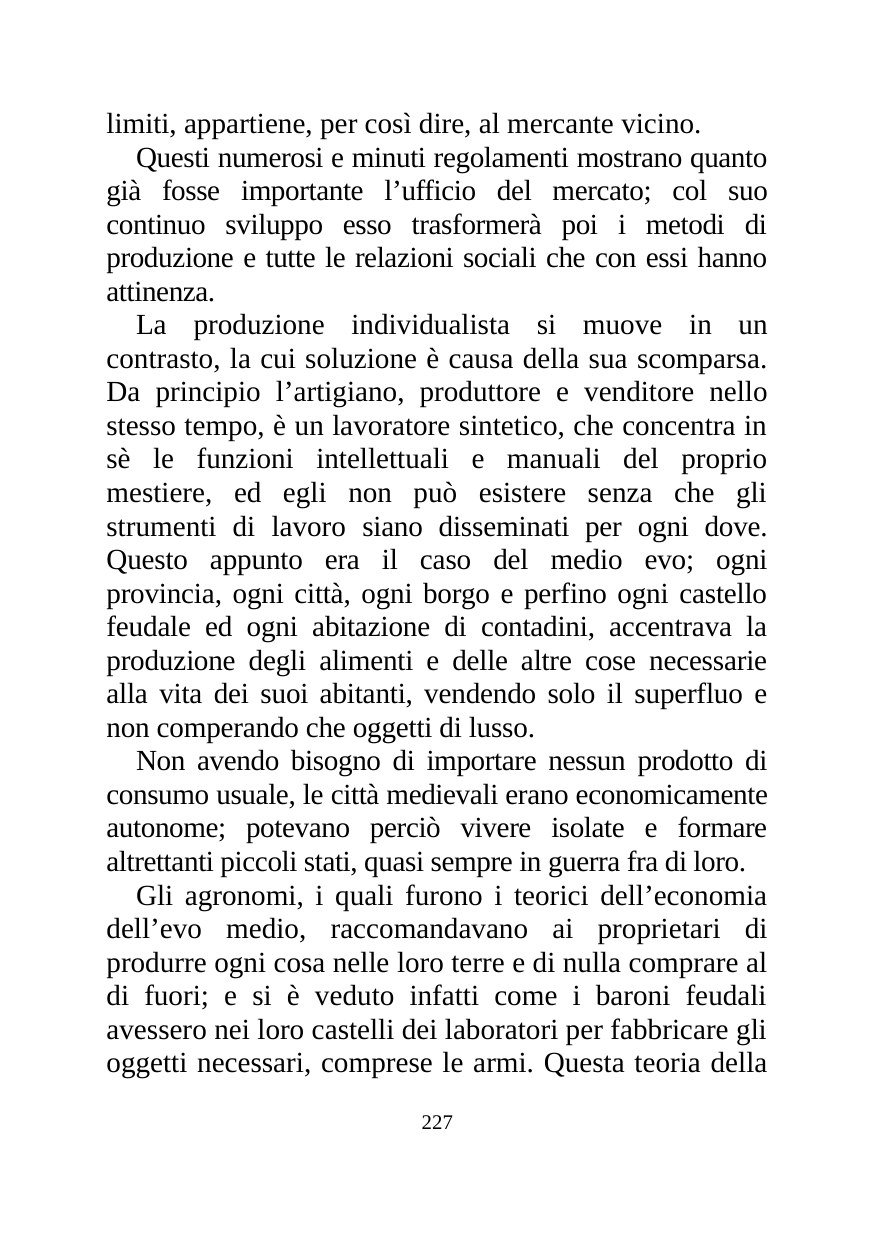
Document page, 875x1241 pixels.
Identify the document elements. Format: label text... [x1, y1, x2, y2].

text Questi numerosi e minuti regolamenti mostrano quanto già fosse importante l’ufficio del mercato; col suo continuo sviluppo esso trasformerà poi i metodi di produzione e tutte le relazioni sociali che con essi hanno attinenza. [106, 140, 768, 307]
text limiti, appartiene, per così dire, al mercante vicino. [106, 106, 768, 140]
text Gli agronomi, i quali furono i teorici dell’economia dell’evo medio, raccomandavano ai proprietari di produrre ogni cosa nelle loro terre e di nulla comprare al di fuori; e si è veduto infatti come i baroni feudali avessero nei loro castelli dei laboratori per fabbricare gli oggetti necessari, comprese le armi. Questa teoria della [106, 878, 768, 1079]
text Non avendo bisogno di importare nessun prodotto di consumo usuale, le città medievali erano economicamente autonome; potevano perciò vivere isolate e formare altrettanti piccoli stati, quasi sempre in guerra fra di loro. [106, 743, 768, 878]
text La produzione individualista si muove in un contrasto, la cui soluzione è causa della sua scomparsa. Da principio l’artigiano, produttore e venditore nello stesso tempo, è un lavoratore sintetico, che concentra in sè le funzioni intellettuali e manuali del proprio mestiere, ed egli non può esistere senza che gli strumenti di lavoro siano disseminati per ogni dove. Questo appunto era il caso del medio evo; ogni provincia, ogni città, ogni borgo e perfino ogni castello feudale ed ogni abitazione di contadini, accentrava la produzione degli alimenti e delle altre cose necessarie alla vita dei suoi abitanti, vendendo solo il superfluo e non comperando che oggetti di lusso. [106, 307, 768, 743]
